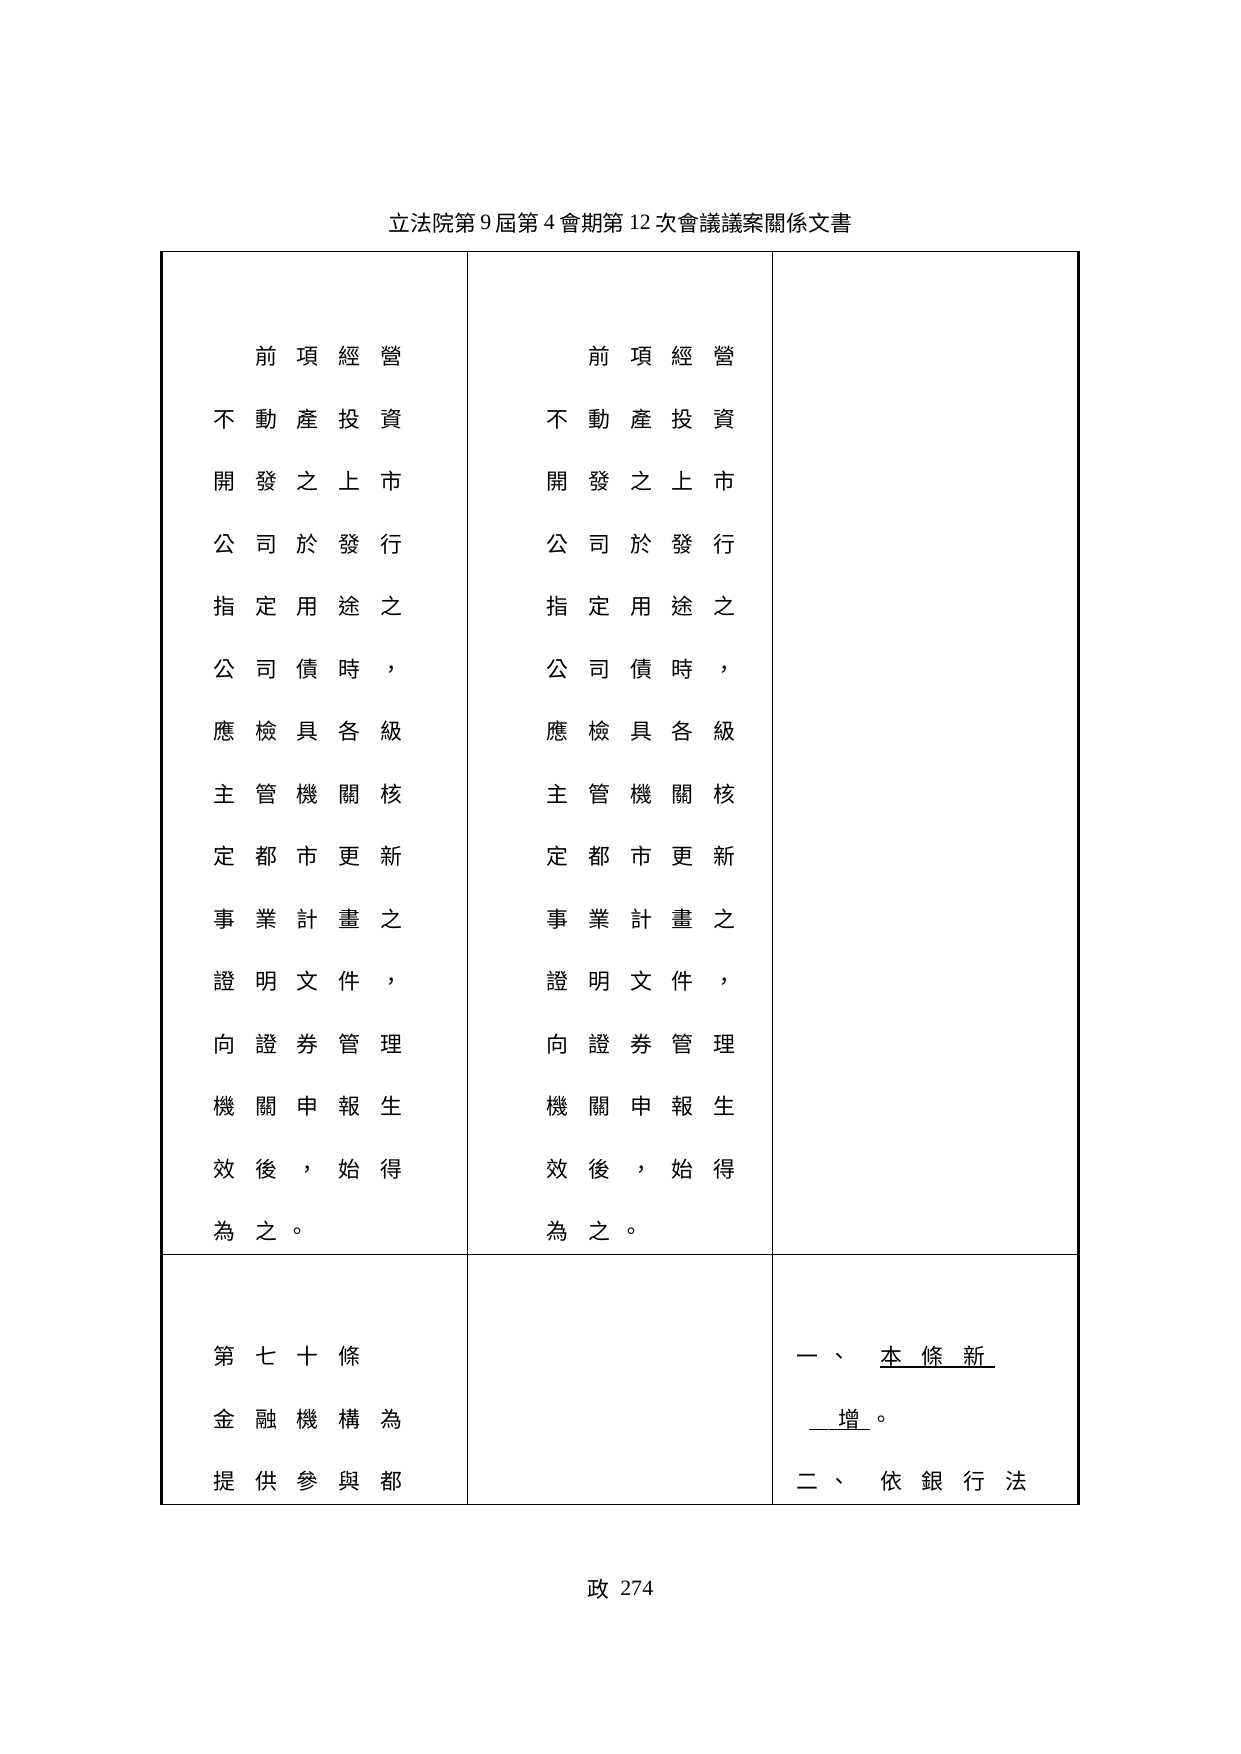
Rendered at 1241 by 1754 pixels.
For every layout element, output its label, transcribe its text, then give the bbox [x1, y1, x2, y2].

table_cell 第七十條 金融機構為提供參與都 [163, 1255, 467, 1504]
table_cell [773, 252, 1077, 1254]
table_cell [468, 1255, 772, 1504]
table_cell 前項經營不動產投資開發之上市公司於發行指定用途之公司債時，應檢具各級主管機關核定都市更新事業計畫之證明文件，向證券管理機關申報生效後，始得為之。 [468, 252, 772, 1254]
table_cell 一、本條新增。 二、依銀行法 [773, 1255, 1077, 1504]
table_cell 前項經營不動產投資開發之上市公司於發行指定用途之公司債時，應檢具各級主管機關核定都市更新事業計畫之證明文件，向證券管理機關申報生效後，始得為之。 [163, 252, 467, 1254]
